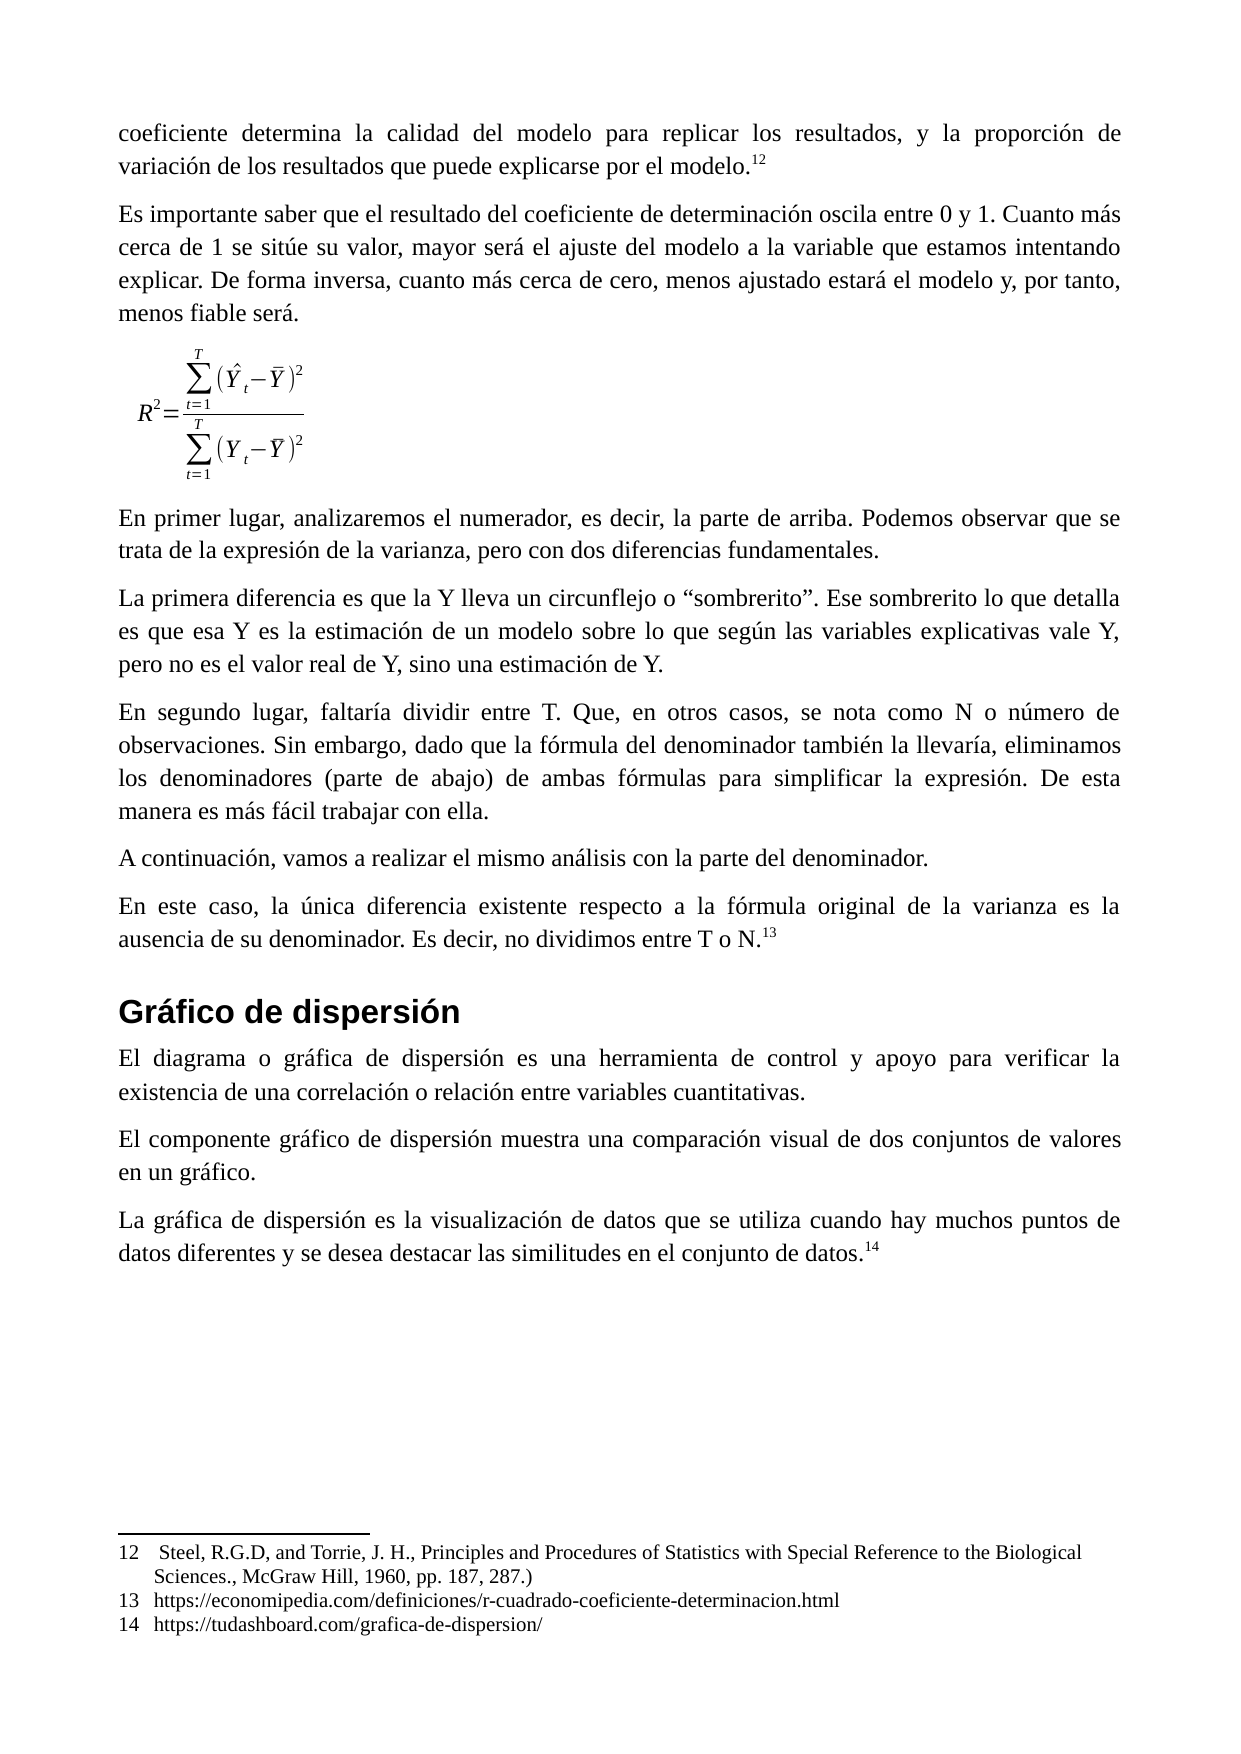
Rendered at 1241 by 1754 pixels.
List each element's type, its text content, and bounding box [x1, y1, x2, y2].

text El componente gráfico de dispersión muestra una comparación visual de dos conjuntos de valores en un gráfico. [118, 1124, 1122, 1186]
text Es importante saber que el resultado del coeficiente de determinación oscila entre 0 y 1. Cuanto más cerca de 1 se sitúe su valor, mayor será el ajuste del modelo a la variable que estamos intentando explicar. De forma inversa, cuanto más cerca de cero, menos ajustado estará el modelo y, por tanto, menos fiable será. [118, 199, 1122, 327]
text La primera diferencia es que la Y lleva un circunflejo o “sombrerito”. Ese sombrerito lo que detalla es que esa Y es la estimación de un modelo sobre lo que según las variables explicativas vale Y, pero no es el valor real de Y, sino una estimación de Y. [118, 583, 1122, 678]
text En segundo lugar, faltaría dividir entre T. Que, en otros casos, se nota como N o número de observaciones. Sin embargo, dado que la fórmula del denominador también la llevaría, eliminamos los denominadores (parte de abajo) de ambas fórmulas para simplificar la expresión. De esta manera es más fácil trabajar con ella. [118, 697, 1122, 825]
text La gráfica de dispersión es la visualización de datos que se utiliza cuando hay muchos puntos de datos diferentes y se desea destacar las similitudes en el conjunto de datos. [118, 1205, 1122, 1267]
text En primer lugar, analizaremos el numerador, es decir, la parte de arriba. Podemos observar que se trata de la expresión de la varianza, pero con dos diferencias fundamentales. [118, 503, 1122, 564]
text En este caso, la única diferencia existente respecto a la fórmula original de la varianza es la ausencia de su denominador. Es decir, no dividimos entre T o N. [118, 891, 1122, 953]
subtitle Gráfico de dispersión [118, 993, 1122, 1031]
text https://economipedia.com/definiciones/r-cuadrado-coeficiente-determinacion.html [118, 1588, 1122, 1612]
text Steel, R.G.D, and Torrie, J. H., Principles and Procedures of Statistics with Special Reference to the Biological Sciences., McGraw Hill, 1960, pp. 187, 287.) [118, 1539, 1122, 1588]
text https://tudashboard.com/grafica-de-dispersion/ [118, 1612, 1122, 1636]
text coeficiente determina la calidad del modelo para replicar los resultados, y la proporción de variación de los resultados que puede explicarse por el modelo. [118, 118, 1122, 180]
text El diagrama o gráfica de dispersión es una herramienta de control y apoyo para verificar la existencia de una correlación o relación entre variables cuantitativas. [118, 1043, 1122, 1105]
text A continuación, vamos a realizar el mismo análisis con la parte del denominador. [118, 843, 1122, 872]
